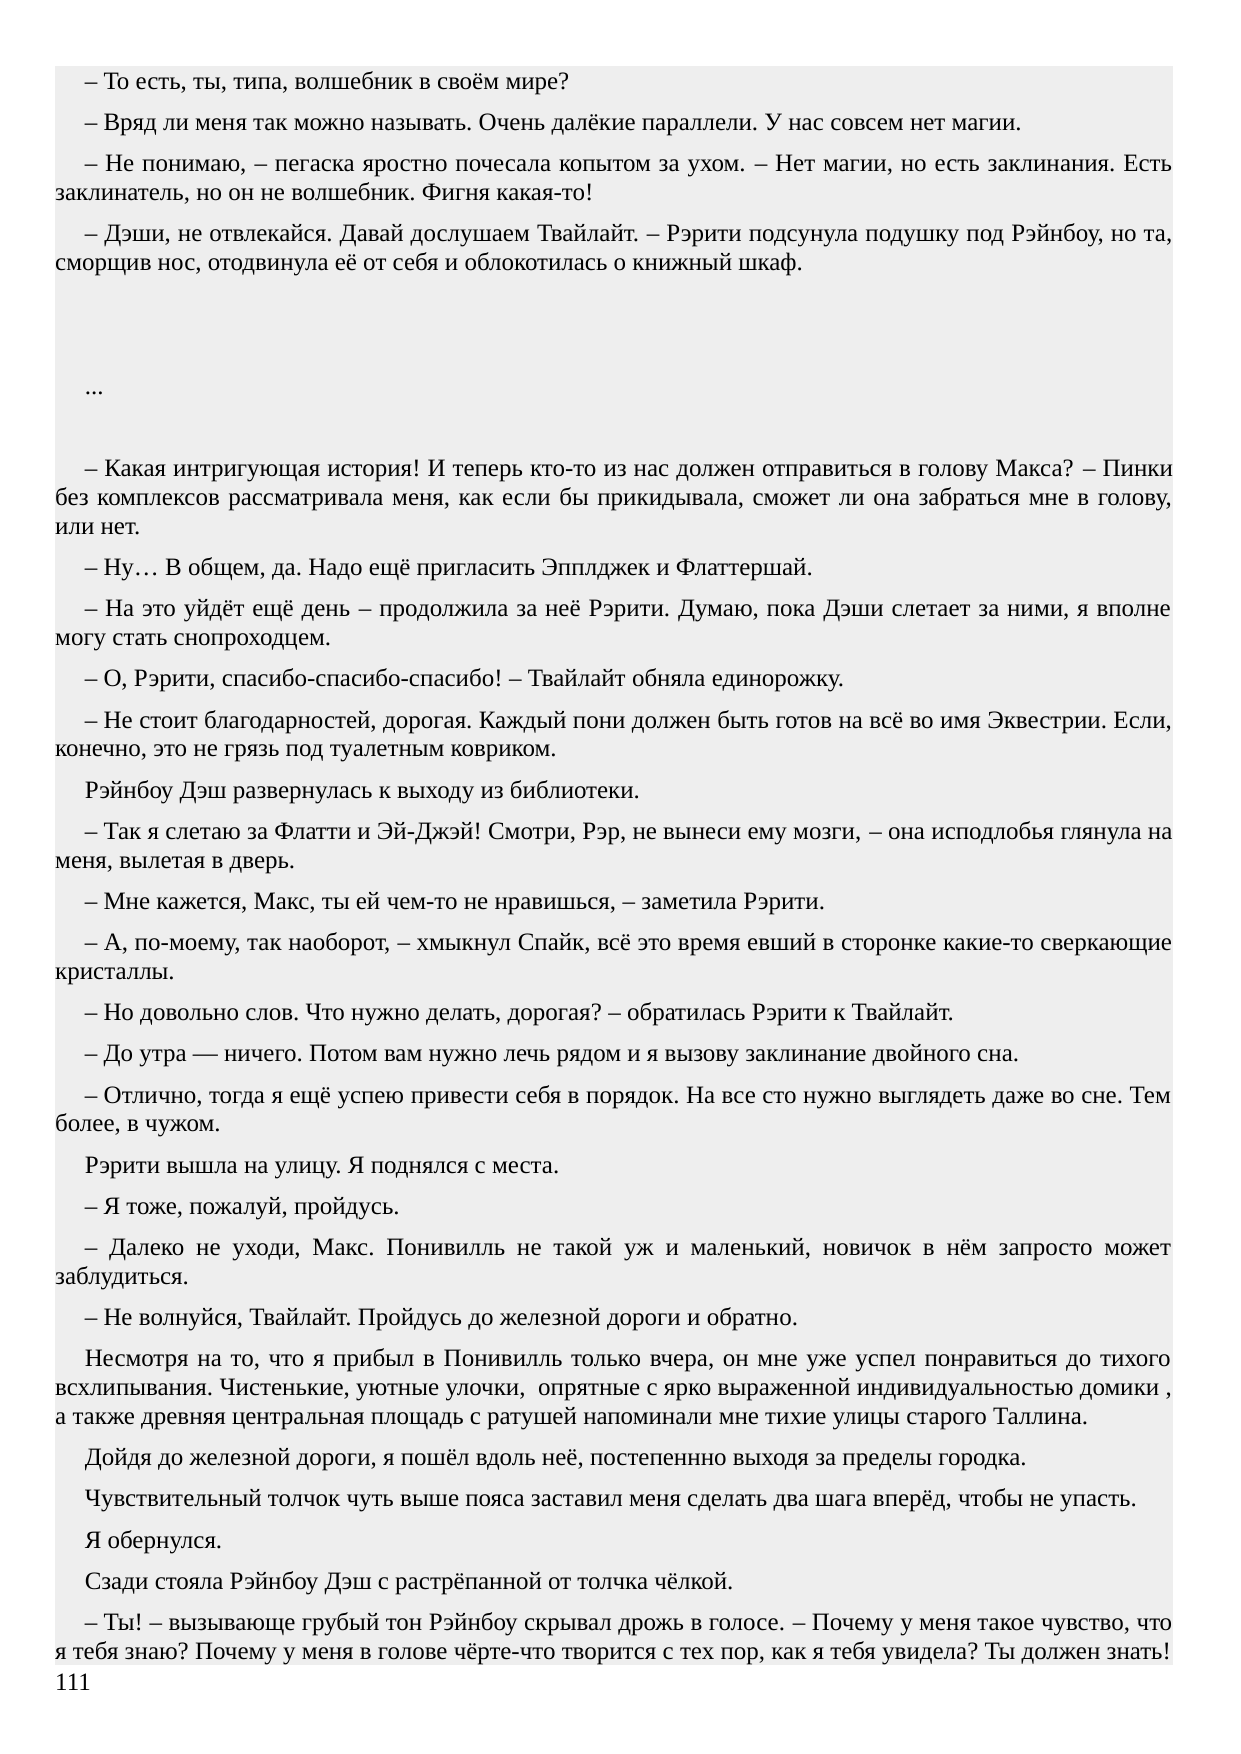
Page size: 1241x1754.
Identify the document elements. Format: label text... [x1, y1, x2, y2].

text – Не понимаю, – пегаска яростно почесала копытом за ухом. – Нет магии, но есть заклинания. Есть заклинатель, но он не волшебник. Фигня какая-то! [55, 148, 1173, 206]
text – До утра — ничего. Потом вам нужно лечь рядом и я вызову заклинание двойного сна. [55, 1038, 1173, 1067]
text – Ты! – вызывающе грубый тон Рэйнбоу скрывал дрожь в голосе. – Почему у меня такое чувство, что я тебя знаю? Почему у меня в голове чёрте-что творится с тех пор, как я тебя увидела? Ты должен знать! [55, 1607, 1173, 1665]
text – Не волнуйся, Твайлайт. Пройдусь до железной дороги и обратно. [55, 1302, 1173, 1331]
text – Отлично, тогда я ещё успею привести себя в порядок. На все сто нужно выглядеть даже во сне. Тем более, в чужом. [55, 1080, 1173, 1137]
text – Ну… В общем, да. Надо ещё пригласить Эпплджек и Флаттершай. [55, 552, 1173, 581]
text – Далеко не уходи, Макс. Понивилль не такой уж и маленький, новичок в нём запросто может заблудиться. [55, 1232, 1173, 1290]
text Я обернулся. [55, 1525, 1173, 1553]
text Дойдя до железной дороги, я пошёл вдоль неё, постепеннно выходя за пределы городка. [55, 1442, 1173, 1471]
text Сзади стояла Рэйнбоу Дэш с растрёпанной от толчка чёлкой. [55, 1566, 1173, 1595]
text – На это уйдёт ещё день – продолжила за неё Рэрити. Думаю, пока Дэши слетает за ними, я вполне могу стать снопроходцем. [55, 593, 1173, 651]
text – Какая интригующая история! И теперь кто-то из нас должен отправиться в голову Макса? – Пинки без комплексов рассматривала меня, как если бы прикидывала, сможет ли она забраться мне в голову, или нет. [55, 453, 1173, 540]
text – О, Рэрити, спасибо-спасибо-спасибо! – Твайлайт обняла единорожку. [55, 663, 1173, 692]
text ... [55, 371, 1173, 400]
text Чувствительный толчок чуть выше пояса заставил меня сделать два шага вперёд, чтобы не упасть. [55, 1483, 1173, 1512]
text Рэйнбоу Дэш развернулась к выходу из библиотеки. [55, 775, 1173, 803]
text Несмотря на то, что я прибыл в Понивилль только вчера, он мне уже успел понравиться до тихого всхлипывания. Чистенькие, уютные улочки, опрятные с ярко выраженной индивидуальностью домики , а также древняя центральная площадь с ратушей напоминали мне тихие улицы старого Таллина. [55, 1343, 1173, 1430]
text – Так я слетаю за Флатти и Эй-Джэй! Смотри, Рэр, не вынеси ему мозги, – она исподлобья глянула на меня, вылетая в дверь. [55, 816, 1173, 873]
text – Но довольно слов. Что нужно делать, дорогая? – обратилась Рэрити к Твайлайт. [55, 997, 1173, 1026]
text – Дэши, не отвлекайся. Давай дослушаем Твайлайт. – Рэрити подсунула подушку под Рэйнбоу, но та, сморщив нос, отодвинула её от себя и облокотилась о книжный шкаф. [55, 218, 1173, 276]
text – То есть, ты, типа, волшебник в своём мире? [55, 66, 1173, 95]
text – Не стоит благодарностей, дорогая. Каждый пони должен быть готов на всё во имя Эквестрии. Если, конечно, это не грязь под туалетным ковриком. [55, 705, 1173, 762]
text – Я тоже, пожалуй, пройдусь. [55, 1191, 1173, 1220]
text – Вряд ли меня так можно называть. Очень далёкие параллели. У нас совсем нет магии. [55, 107, 1173, 136]
text – А, по-моему, так наоборот, – хмыкнул Спайк, всё это время евший в сторонке какие-то сверкающие кристаллы. [55, 927, 1173, 985]
text – Мне кажется, Макс, ты ей чем-то не нравишься, – заметила Рэрити. [55, 886, 1173, 915]
text Рэрити вышла на улицу. Я поднялся с места. [55, 1150, 1173, 1178]
